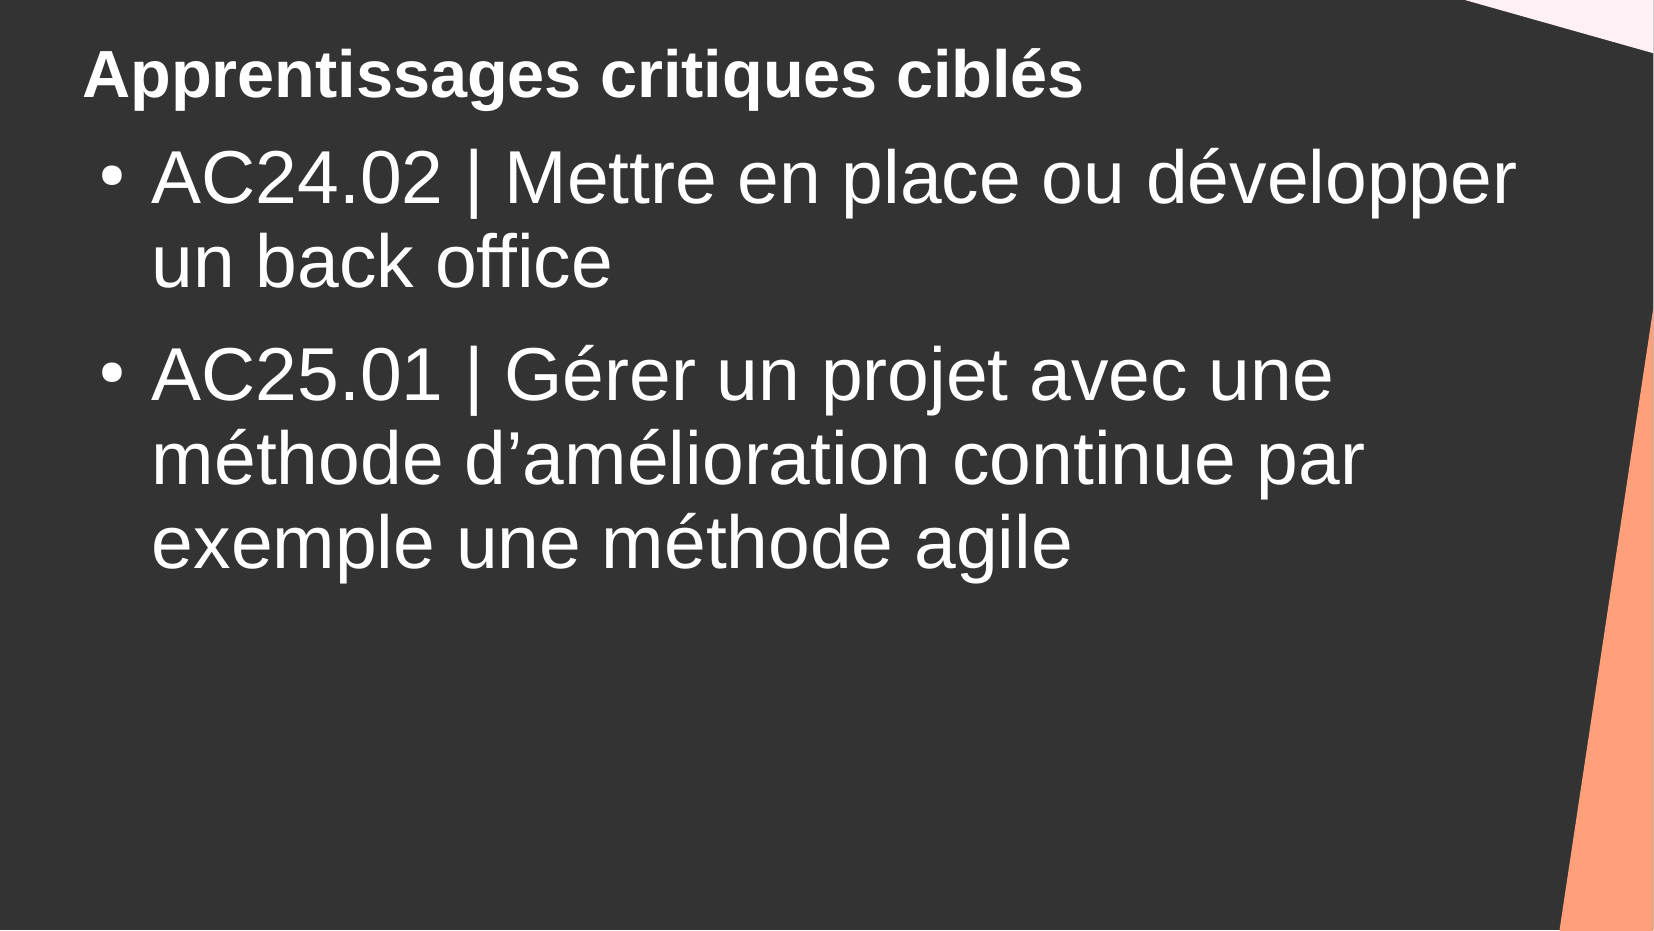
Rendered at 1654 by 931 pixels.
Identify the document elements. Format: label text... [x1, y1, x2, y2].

title Apprentissages critiques ciblés [82, 37, 1571, 122]
text_box [1464, 0, 1654, 54]
list AC24.02 | Mettre en place ou développer un back office AC25.01 | Gérer un projet avec une méthode d’amélioration continue par exemple une méthode agile [80, 135, 1620, 721]
text_box [1559, 303, 1654, 931]
